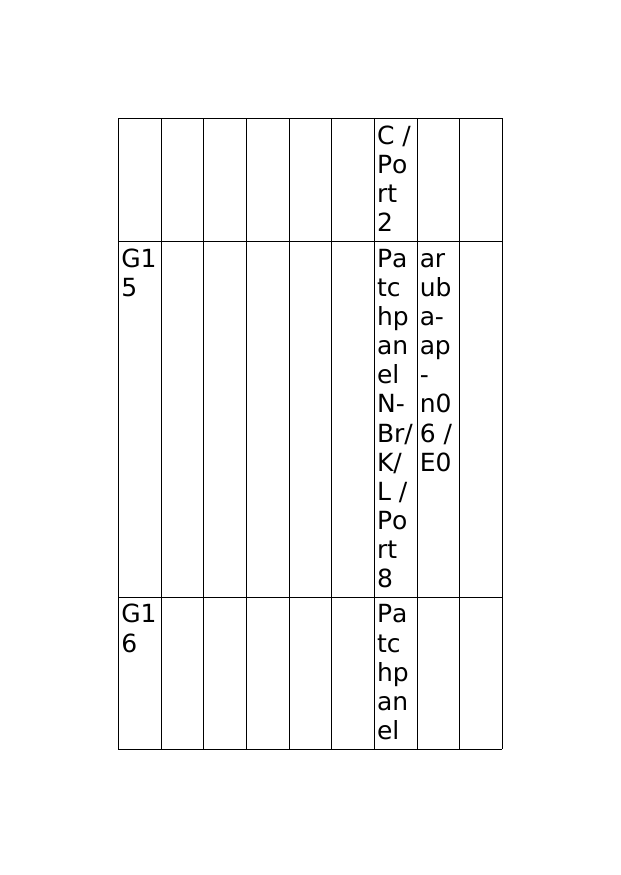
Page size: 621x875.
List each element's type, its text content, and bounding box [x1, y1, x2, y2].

table_cell Patchpanel N-Br/K/L / Port 8 [375, 242, 417, 597]
table_cell [332, 598, 374, 748]
table_cell [418, 119, 459, 241]
table_cell G16 [119, 598, 161, 748]
table_cell [162, 598, 203, 748]
table_cell G15 [119, 242, 161, 597]
table_cell [162, 242, 203, 597]
table_cell [332, 242, 374, 597]
table_cell Patchpanel [375, 598, 417, 748]
table_cell [460, 119, 502, 241]
table_cell [119, 119, 161, 241]
table_cell [460, 242, 502, 597]
table_cell [247, 119, 289, 241]
table_cell [418, 598, 459, 748]
table_cell [332, 119, 374, 241]
table_cell [162, 119, 203, 241]
table_cell [247, 242, 289, 597]
table_cell C / Port 2 [375, 119, 417, 241]
table_cell [290, 242, 331, 597]
table_cell [290, 119, 331, 241]
table_cell [204, 119, 246, 241]
table_cell [460, 598, 502, 748]
table_cell aruba-ap-n06 / E0 [418, 242, 459, 597]
table_cell [290, 598, 331, 748]
table_cell [247, 598, 289, 748]
table_cell [204, 242, 246, 597]
table_cell [204, 598, 246, 748]
